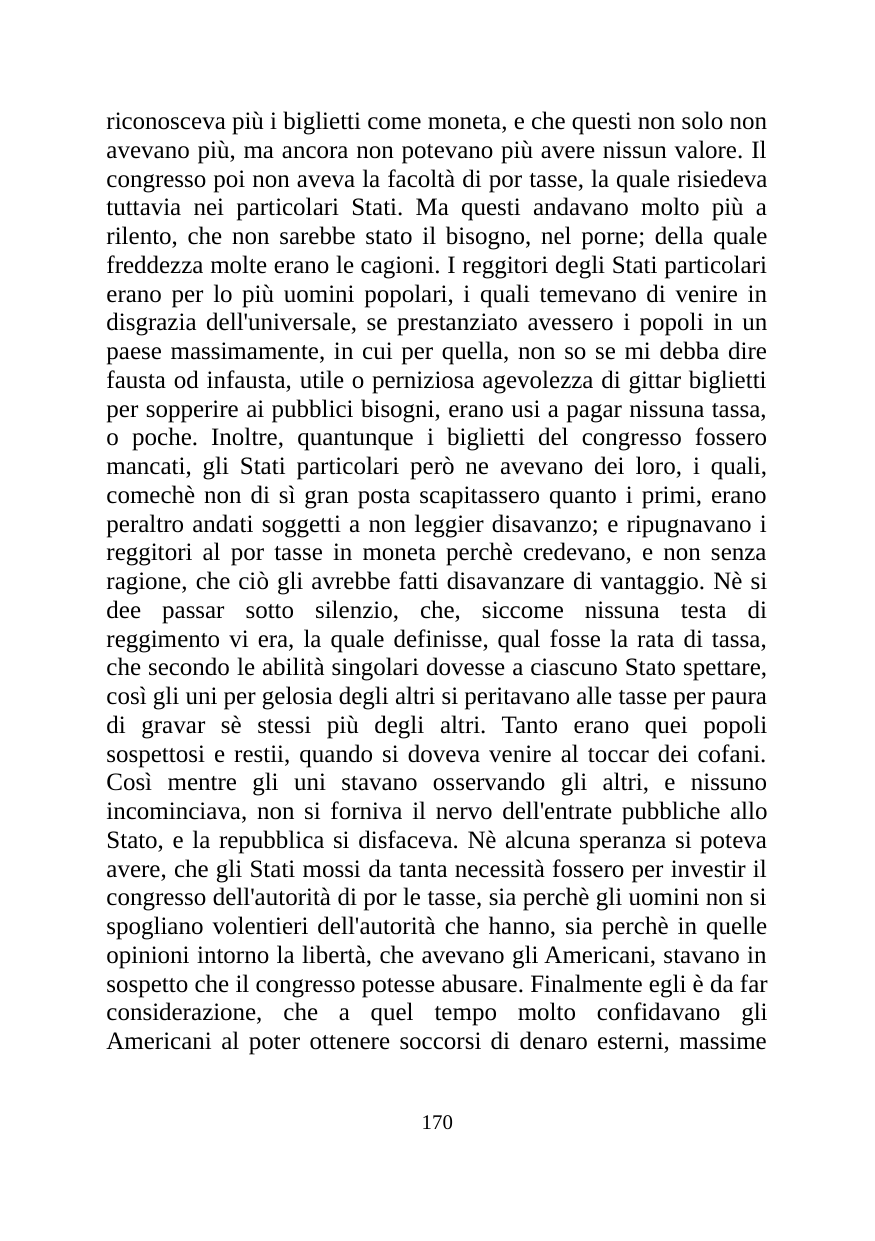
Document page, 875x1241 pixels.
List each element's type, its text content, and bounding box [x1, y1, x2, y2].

text riconosceva più i biglietti come moneta, e che questi non solo non avevano più, ma ancora non potevano più avere nissun valore. Il congresso poi non aveva la facoltà di por tasse, la quale risiedeva tuttavia nei particolari Stati. Ma questi andavano molto più a rilento, che non sarebbe stato il bisogno, nel porne; della quale freddezza molte erano le cagioni. I reggitori degli Stati particolari erano per lo più uomini popolari, i quali temevano di venire in disgrazia dell'universale, se prestanziato avessero i popoli in un paese massimamente, in cui per quella, non so se mi debba dire fausta od infausta, utile o perniziosa agevolezza di gittar biglietti per sopperire ai pubblici bisogni, erano usi a pagar nissuna tassa, o poche. Inoltre, quantunque i biglietti del congresso fossero mancati, gli Stati particolari però ne avevano dei loro, i quali, comechè non di sì gran posta scapitassero quanto i primi, erano peraltro andati soggetti a non leggier disavanzo; e ripugnavano i reggitori al por tasse in moneta perchè credevano, e non senza ragione, che ciò gli avrebbe fatti disavanzare di vantaggio. Nè si dee passar sotto silenzio, che, siccome nissuna testa di reggimento vi era, la quale definisse, qual fosse la rata di tassa, che secondo le abilità singolari dovesse a ciascuno Stato spettare, così gli uni per gelosia degli altri si peritavano alle tasse per paura di gravar sè stessi più degli altri. Tanto erano quei popoli sospettosi e restii, quando si doveva venire al toccar dei cofani. Così mentre gli uni stavano osservando gli altri, e nissuno incominciava, non si forniva il nervo dell'entrate pubbliche allo Stato, e la repubblica si disfaceva. Nè alcuna speranza si poteva avere, che gli Stati mossi da tanta necessità fossero per investir il congresso dell'autorità di por le tasse, sia perchè gli uomini non si spogliano volentieri dell'autorità che hanno, sia perchè in quelle opinioni intorno la libertà, che avevano gli Americani, stavano in sospetto che il congresso potesse abusare. Finalmente egli è da far considerazione, che a quel tempo molto confidavano gli Americani al poter ottenere soccorsi di denaro esterni, massime [106, 106, 768, 1055]
